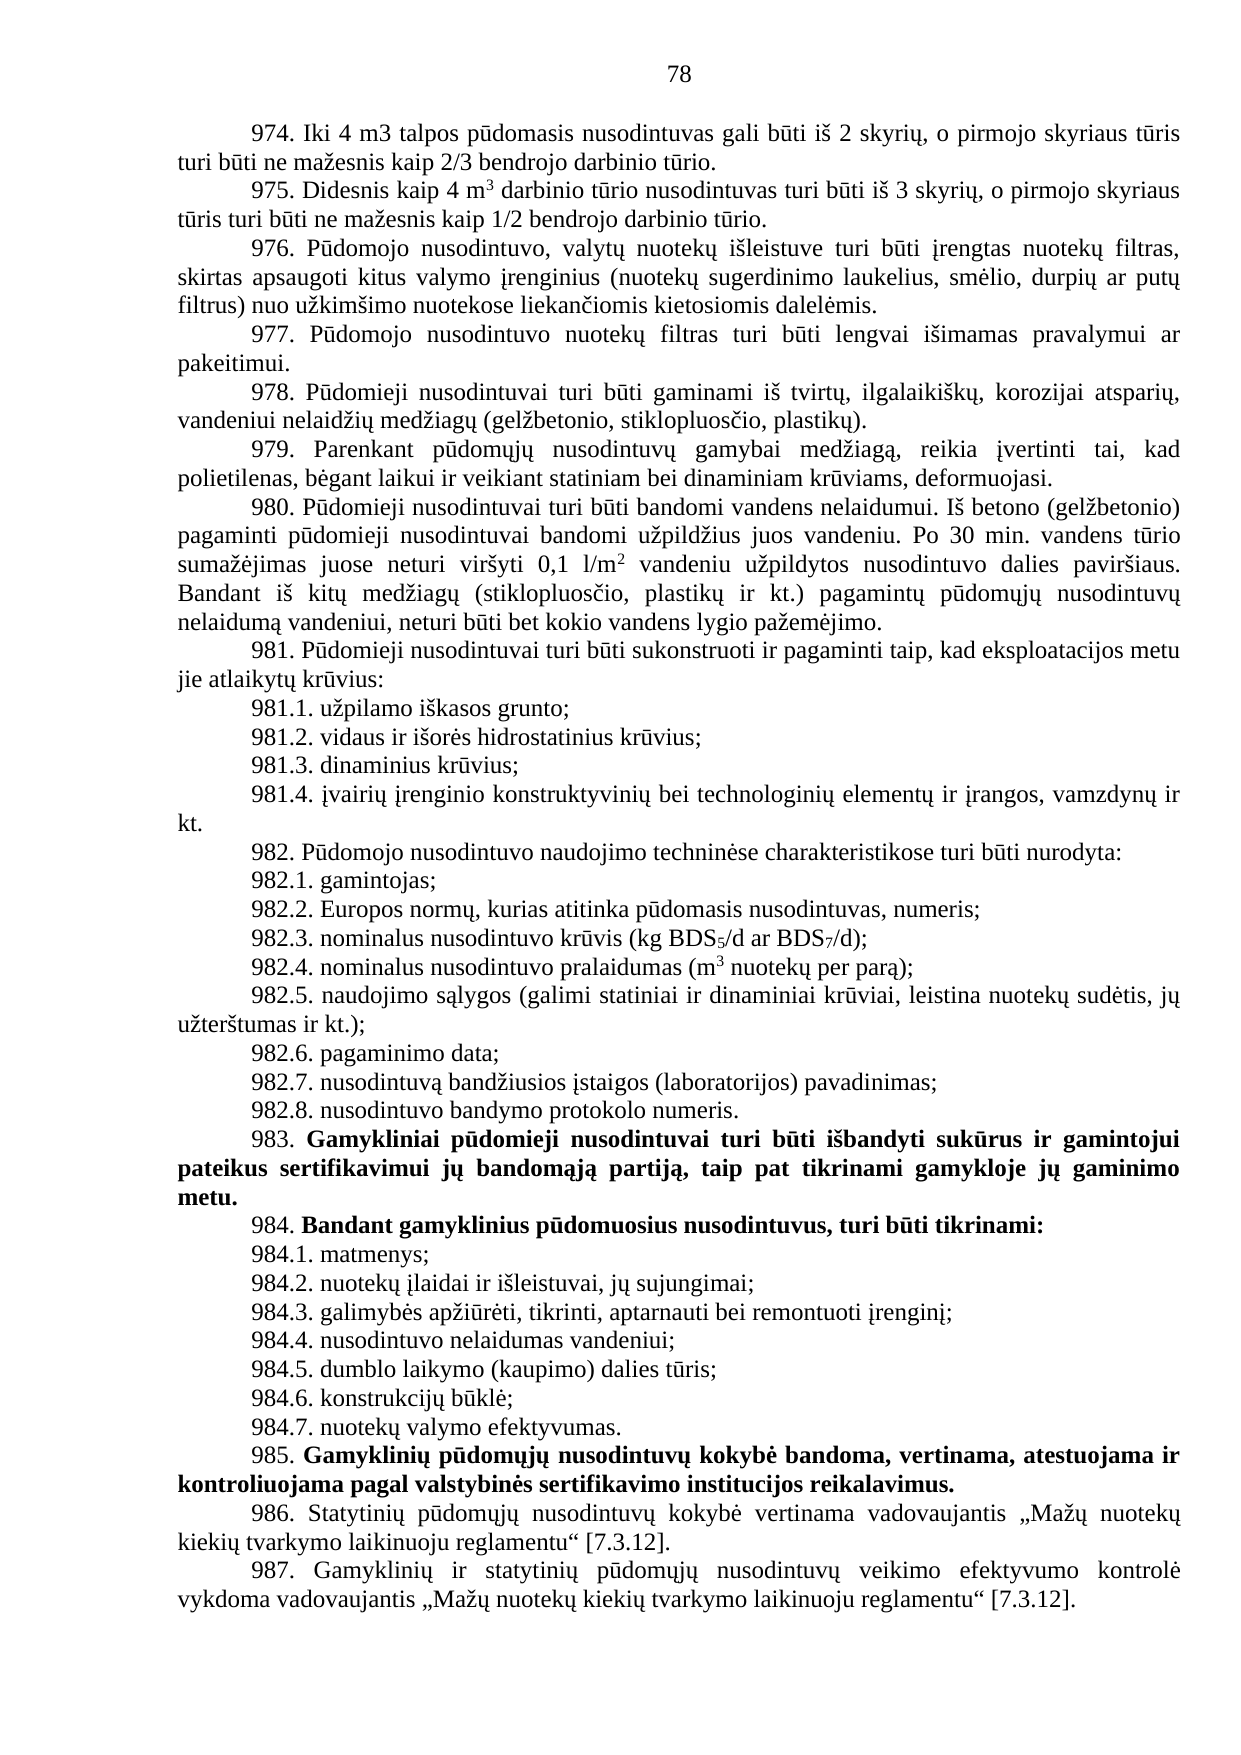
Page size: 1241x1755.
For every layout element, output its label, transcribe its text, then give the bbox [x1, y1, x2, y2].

text 982.4. nominalus nusodintuvo pralaidumas (m3 nuotekų per parą); [177, 952, 1181, 981]
text 981.2. vidaus ir išorės hidrostatinius krūvius; [177, 722, 1181, 751]
text 985. Gamyklinių pūdomųjų nusodintuvų kokybė bandoma, vertinama, atestuojama ir kontroliuojama pagal valstybinės sertifikavimo institucijos reikalavimus. [177, 1441, 1181, 1498]
text 981. Pūdomieji nusodintuvai turi būti sukonstruoti ir pagaminti taip, kad eksploatacijos metu jie atlaikytų krūvius: [177, 636, 1181, 693]
text 984.3. galimybės apžiūrėti, tikrinti, aptarnauti bei remontuoti įrenginį; [177, 1297, 1181, 1326]
text 975. Didesnis kaip 4 m3 darbinio tūrio nusodintuvas turi būti iš 3 skyrių, o pirmojo skyriaus tūris turi būti ne mažesnis kaip 1/2 bendrojo darbinio tūrio. [177, 176, 1181, 233]
text 984.7. nuotekų valymo efektyvumas. [177, 1412, 1181, 1441]
text 982.8. nusodintuvo bandymo protokolo numeris. [177, 1096, 1181, 1124]
text 982. Pūdomojo nusodintuvo naudojimo techninėse charakteristikose turi būti nurodyta: [177, 837, 1181, 866]
text 982.7. nusodintuvą bandžiusios įstaigos (laboratorijos) pavadinimas; [177, 1067, 1181, 1096]
text 982.1. gamintojas; [177, 866, 1181, 894]
text 984.5. dumblo laikymo (kaupimo) dalies tūris; [177, 1354, 1181, 1383]
text 981.4. įvairių įrenginio konstruktyvinių bei technologinių elementų ir įrangos, vamzdynų ir kt. [177, 779, 1181, 837]
text 977. Pūdomojo nusodintuvo nuotekų filtras turi būti lengvai išimamas pravalymui ar pakeitimui. [177, 319, 1181, 377]
text 984.4. nusodintuvo nelaidumas vandeniui; [177, 1326, 1181, 1354]
text 984.1. matmenys; [177, 1239, 1181, 1268]
text 982.6. pagaminimo data; [177, 1038, 1181, 1067]
text 984.6. konstrukcijų būklė; [177, 1383, 1181, 1412]
text 987. Gamyklinių ir statytinių pūdomųjų nusodintuvų veikimo efektyvumo kontrolė vykdoma vadovaujantis „Mažų nuotekų kiekių tvarkymo laikinuoju reglamentu“ [7.3.12]. [177, 1556, 1181, 1613]
text 984.2. nuotekų įlaidai ir išleistuvai, jų sujungimai; [177, 1268, 1181, 1297]
text 982.5. naudojimo sąlygos (galimi statiniai ir dinaminiai krūviai, leistina nuotekų sudėtis, jų užterštumas ir kt.); [177, 981, 1181, 1038]
text 983. Gamykliniai pūdomieji nusodintuvai turi būti išbandyti sukūrus ir gamintojui pateikus sertifikavimui jų bandomąją partiją, taip pat tikrinami gamykloje jų gaminimo metu. [177, 1124, 1181, 1211]
text 982.2. Europos normų, kurias atitinka pūdomasis nusodintuvas, numeris; [177, 894, 1181, 923]
text 976. Pūdomojo nusodintuvo, valytų nuotekų išleistuve turi būti įrengtas nuotekų filtras, skirtas apsaugoti kitus valymo įrenginius (nuotekų sugerdinimo laukelius, smėlio, durpių ar putų filtrus) nuo užkimšimo nuotekose liekančiomis kietosiomis dalelėmis. [177, 233, 1181, 319]
text 980. Pūdomieji nusodintuvai turi būti bandomi vandens nelaidumui. Iš betono (gelžbetonio) pagaminti pūdomieji nusodintuvai bandomi užpildžius juos vandeniu. Po 30 min. vandens tūrio sumažėjimas juose neturi viršyti 0,1 l/m2 vandeniu užpildytos nusodintuvo dalies paviršiaus. Bandant iš kitų medžiagų (stiklopluosčio, plastikų ir kt.) pagamintų pūdomųjų nusodintuvų nelaidumą vandeniui, neturi būti bet kokio vandens lygio pažemėjimo. [177, 492, 1181, 636]
text 982.3. nominalus nusodintuvo krūvis (kg BDS5/d ar BDS7/d); [177, 923, 1181, 952]
text 981.1. užpilamo iškasos grunto; [177, 693, 1181, 722]
text 978. Pūdomieji nusodintuvai turi būti gaminami iš tvirtų, ilgalaikiškų, korozijai atsparių, vandeniui nelaidžių medžiagų (gelžbetonio, stiklopluosčio, plastikų). [177, 377, 1181, 434]
text 986. Statytinių pūdomųjų nusodintuvų kokybė vertinama vadovaujantis „Mažų nuotekų kiekių tvarkymo laikinuoju reglamentu“ [7.3.12]. [177, 1498, 1181, 1556]
text 974. Iki 4 m3 talpos pūdomasis nusodintuvas gali būti iš 2 skyrių, o pirmojo skyriaus tūris turi būti ne mažesnis kaip 2/3 bendrojo darbinio tūrio. [177, 118, 1181, 176]
text 984. Bandant gamyklinius pūdomuosius nusodintuvus, turi būti tikrinami: [177, 1211, 1181, 1239]
text 979. Parenkant pūdomųjų nusodintuvų gamybai medžiagą, reikia įvertinti tai, kad polietilenas, bėgant laikui ir veikiant statiniam bei dinaminiam krūviams, deformuojasi. [177, 434, 1181, 492]
text 981.3. dinaminius krūvius; [177, 751, 1181, 779]
